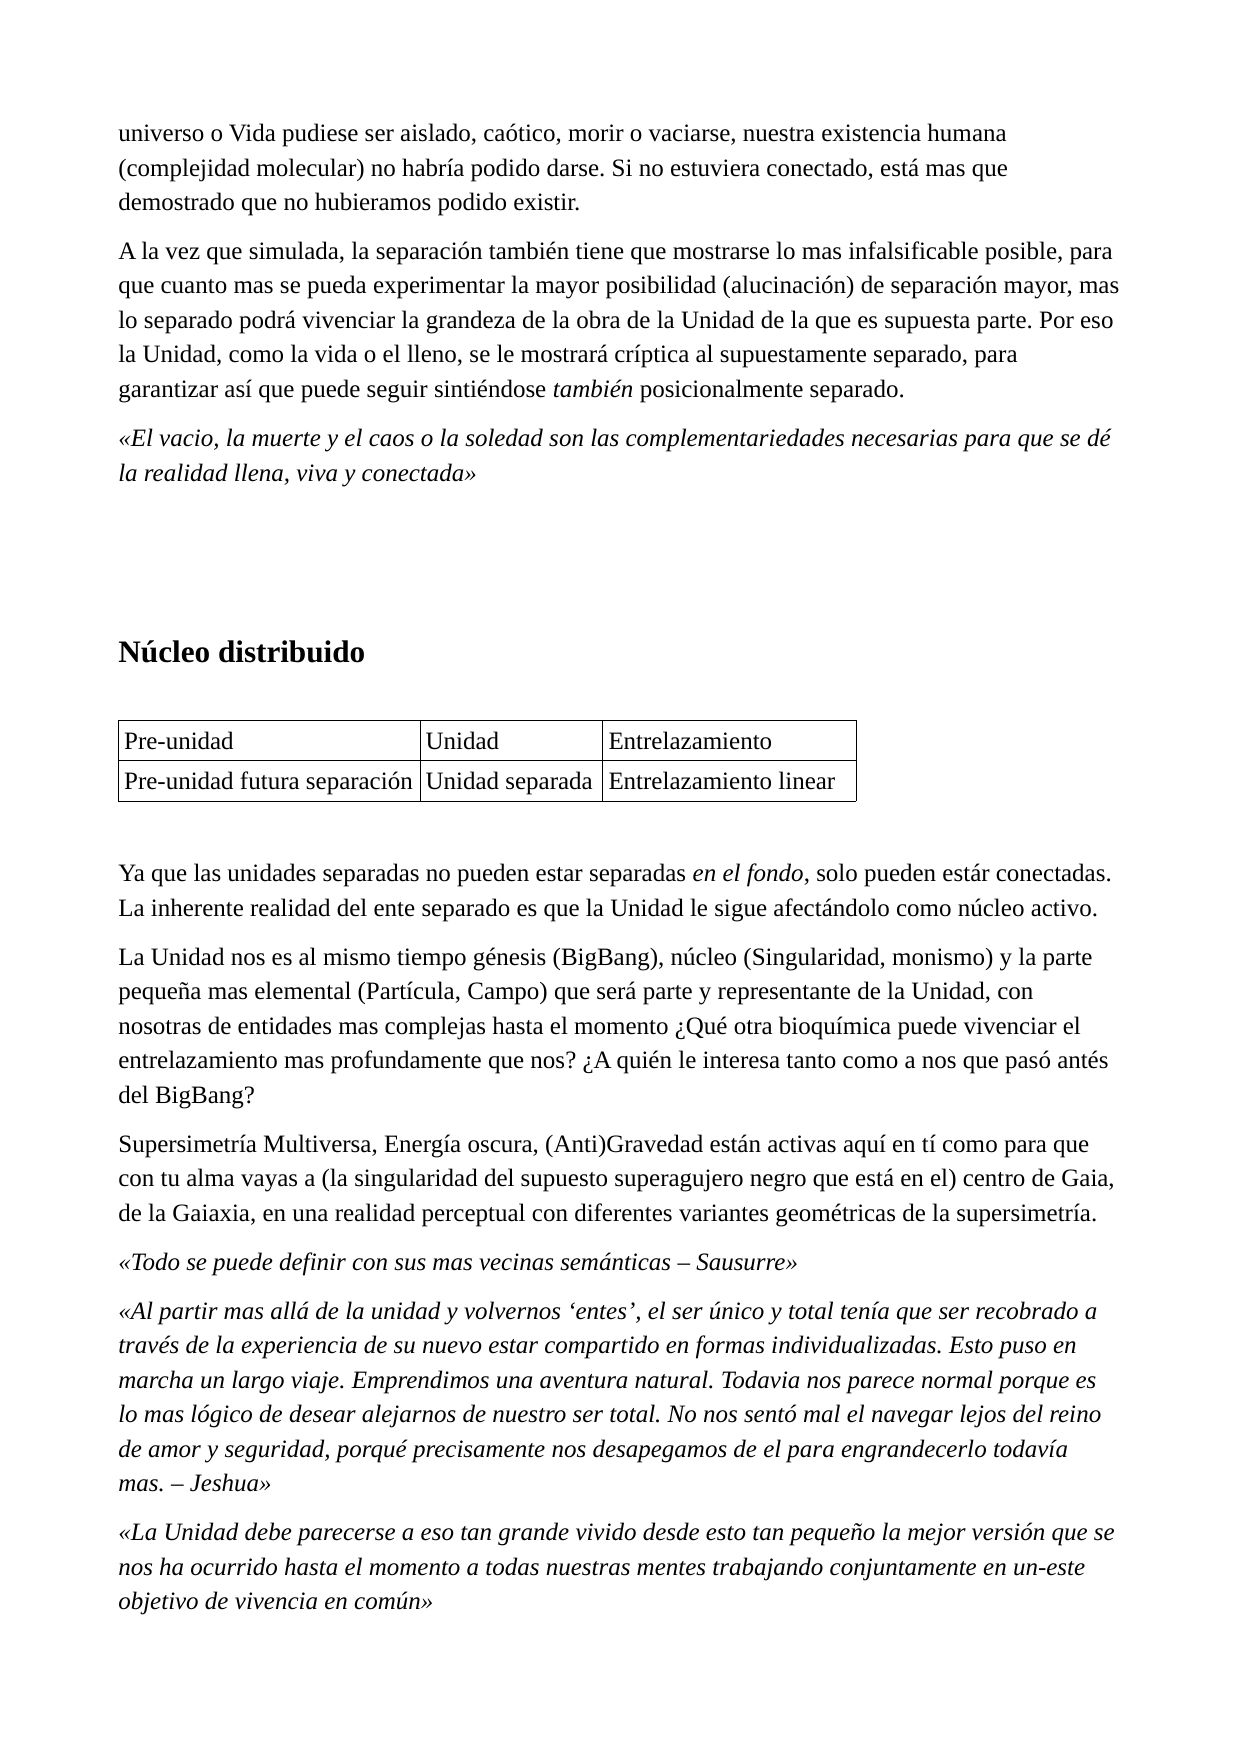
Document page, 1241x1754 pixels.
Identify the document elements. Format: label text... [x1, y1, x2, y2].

text La Unidad nos es al mismo tiempo génesis (BigBang), núcleo (Singularidad, monismo) y la parte pequeña mas elemental (Partícula, Campo) que será parte y representante de la Unidad, con nosotras de entidades mas complejas hasta el momento ¿Qué otra bioquímica puede vivenciar el entrelazamiento mas profundamente que nos? ¿A quién le interesa tanto como a nos que pasó antés del BigBang? [118, 942, 1122, 1109]
table_header Pre-unidad [119, 721, 420, 760]
table_cell Pre-unidad futura separación [119, 761, 420, 801]
table_header Entrelazamiento [603, 721, 856, 760]
text «Al partir mas allá de la unidad y volvernos ‘entes’, el ser único y total tenía que ser recobrado a través de la experiencia de su nuevo estar compartido en formas individualizadas. Esto puso en marcha un largo viaje. Emprendimos una aventura natural. Todavia nos parece normal porque es lo mas lógico de desear alejarnos de nuestro ser total. No nos sentó mal el navegar lejos del reino de amor y seguridad, porqué precisamente nos desapegamos de el para engrandecerlo todavía mas. – Jeshua» [118, 1296, 1122, 1497]
text Ya que las unidades separadas no pueden estar separadas en el fondo, solo pueden estár conectadas. La inherente realidad del ente separado es que la Unidad le sigue afectándolo como núcleo activo. [118, 858, 1122, 922]
table_header Unidad [421, 721, 602, 760]
text «La Unidad debe parecerse a eso tan grande vivido desde esto tan pequeño la mejor versión que se nos ha ocurrido hasta el momento a todas nuestras mentes trabajando conjuntamente en un-este objetivo de vivencia en común» [118, 1517, 1122, 1615]
text universo o Vida pudiese ser aislado, caótico, morir o vaciarse, nuestra existencia humana (complejidad molecular) no habría podido darse. Si no estuviera conectado, está mas que demostrado que no hubieramos podido existir. [118, 118, 1122, 216]
text «Todo se puede definir con sus mas vecinas semánticas – Sausurre» [118, 1247, 1122, 1276]
table_cell Entrelazamiento linear [603, 761, 856, 801]
text Núcleo distribuido [118, 633, 1122, 669]
text «El vacio, la muerte y el caos o la soledad son las complementariedades necesarias para que se dé la realidad llena, viva y conectada» [118, 423, 1122, 486]
text A la vez que simulada, la separación también tiene que mostrarse lo mas infalsificable posible, para que cuanto mas se pueda experimentar la mayor posibilidad (alucinación) de separación mayor, mas lo separado podrá vivenciar la grandeza de la obra de la Unidad de la que es supuesta parte. Por eso la Unidad, como la vida o el lleno, se le mostrará críptica al supuestamente separado, para garantizar así que puede seguir sintiéndose también posicionalmente separado. [118, 236, 1122, 403]
text Supersimetría Multiversa, Energía oscura, (Anti)Gravedad están activas aquí en tí como para que con tu alma vayas a (la singularidad del supuesto superagujero negro que está en el) centro de Gaia, de la Gaiaxia, en una realidad perceptual con diferentes variantes geométricas de la supersimetría. [118, 1129, 1122, 1227]
table_cell Unidad separada [421, 761, 602, 801]
